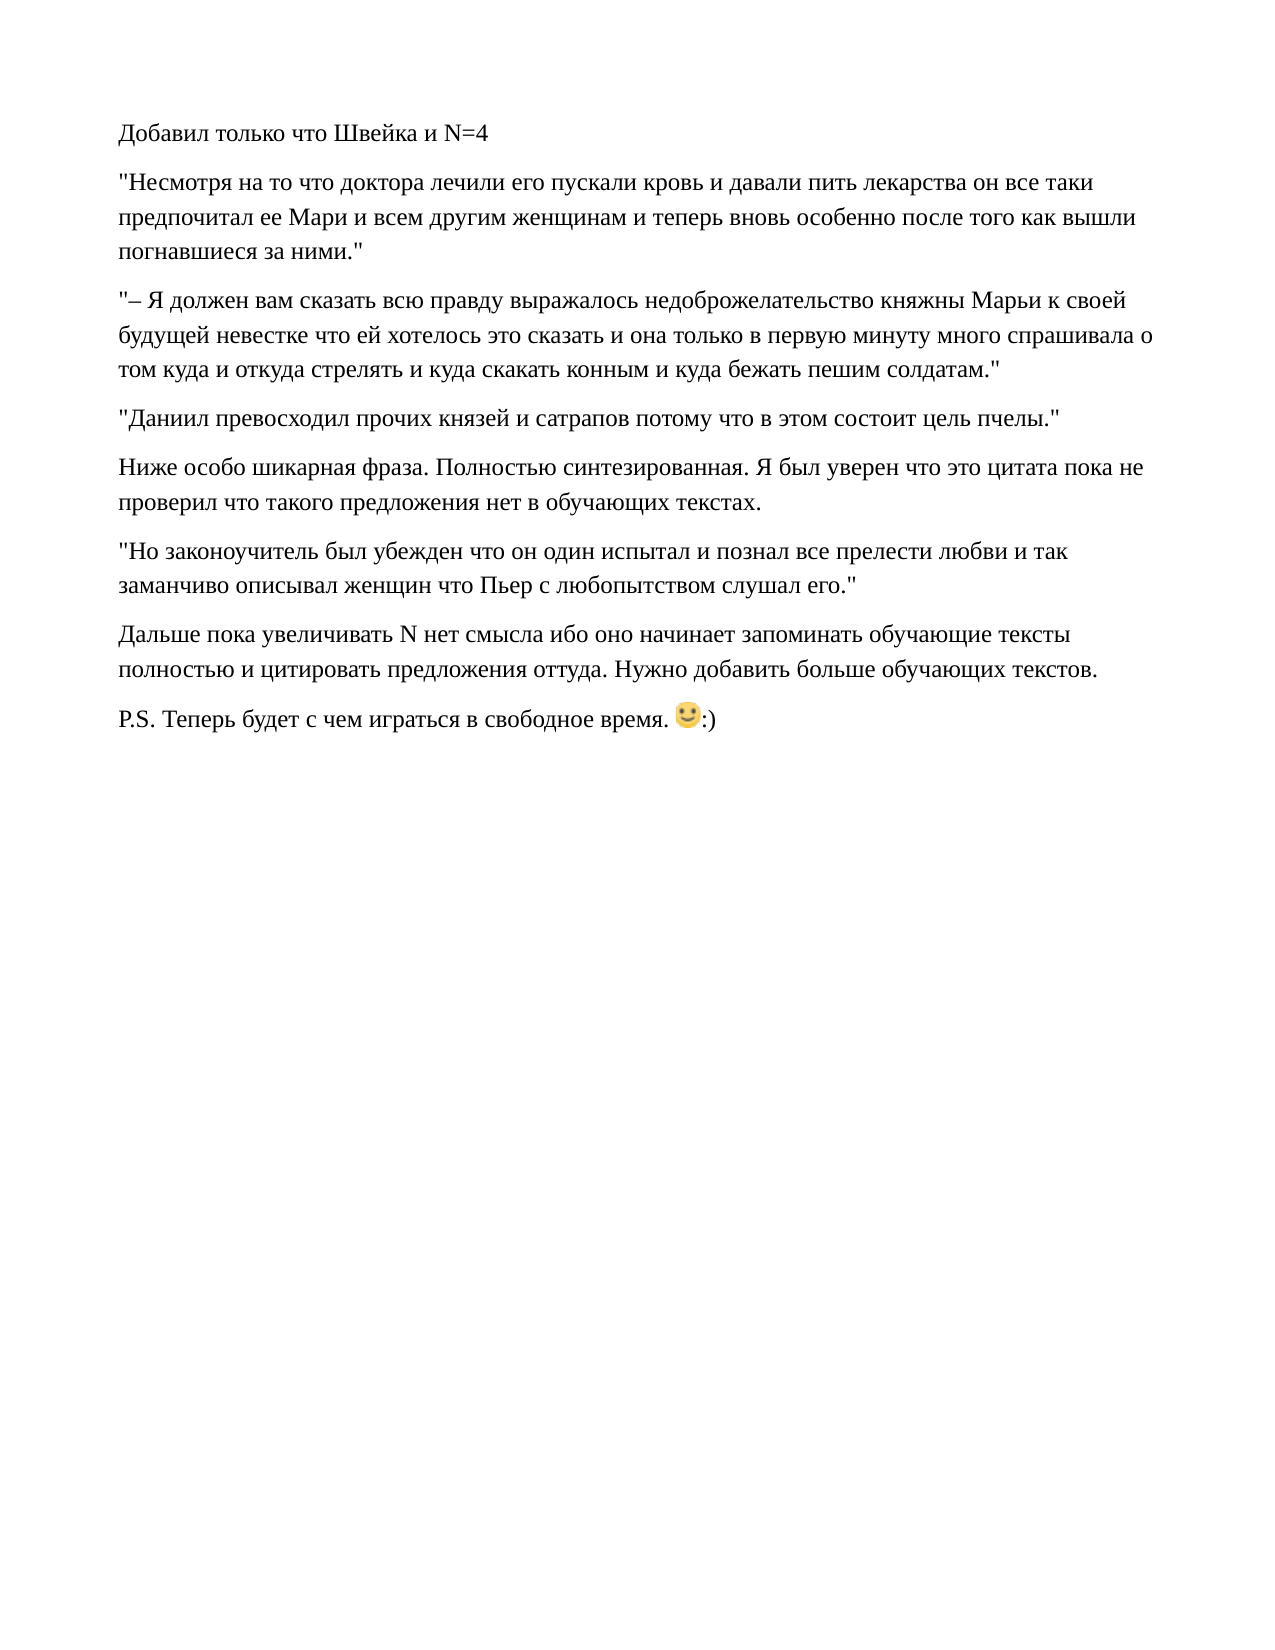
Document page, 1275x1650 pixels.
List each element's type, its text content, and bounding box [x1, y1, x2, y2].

text Добавил только что Швейка и N=4 [118, 118, 1157, 147]
text "Даниил превосходил прочих князей и сатрапов потому что в этом состоит цель пчелы." [118, 403, 1157, 432]
picture [675, 702, 701, 728]
text "Но законоучитель был убежден что он один испытал и познал все прелести любви и так заманчиво описывал женщин что Пьер с любопытством слушал его." [118, 536, 1157, 599]
text Ниже особо шикарная фраза. Полностью синтезированная. Я был уверен что это цитата пока не проверил что такого предложения нет в обучающих текстах. [118, 452, 1157, 516]
text "Несмотря на то что доктора лечили его пускали кровь и давали пить лекарства он все таки предпочитал ее Мари и всем другим женщинам и теперь вновь особенно после того как вышли погнавшиеся за ними." [118, 167, 1157, 265]
text Дальше пока увеличивать N нет смысла ибо оно начинает запоминать обучающие тексты полностью и цитировать предложения оттуда. Нужно добавить больше обучающих текстов. [118, 619, 1157, 683]
text P.S. Теперь будет с чем играться в свободное время. :) [118, 703, 1157, 733]
text "– Я должен вам сказать всю правду выражалось недоброжелательство княжны Марьи к своей будущей невестке что ей хотелось это сказать и она только в первую минуту много спрашивала о том куда и откуда стрелять и куда скакать конным и куда бежать пешим солдатам." [118, 285, 1157, 383]
